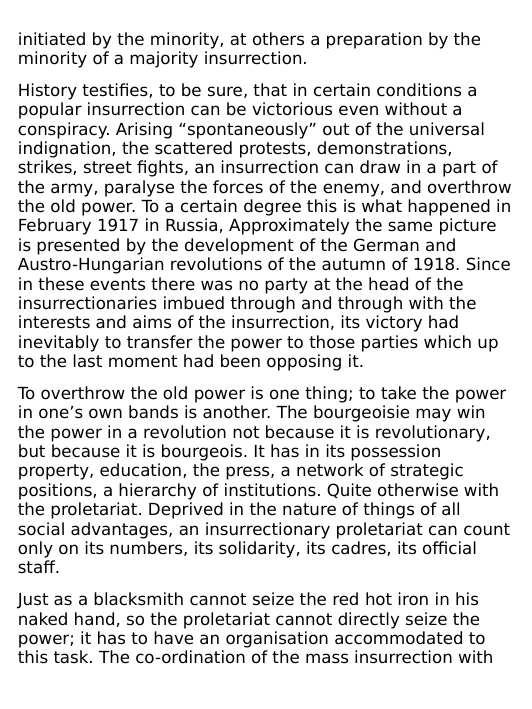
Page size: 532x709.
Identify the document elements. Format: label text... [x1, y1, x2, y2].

text initiated by the minority, at others a preparation by the minority of a majority insurrection. [18, 29, 514, 68]
text To overthrow the old power is one thing; to take the power in one’s own bands is another. The bourgeoisie may win the power in a revolution not because it is revolutionary, but because it is bourgeois. It has in its possession property, education, the press, a network of strategic positions, a hierarchy of institutions. Quite otherwise with the proletariat. Deprived in the nature of things of all social advantages, an insurrectionary proletariat can count only on its numbers, its solidarity, its cadres, its official staff. [18, 384, 514, 578]
text Just as a blacksmith cannot seize the red hot iron in his naked hand, so the proletariat cannot directly seize the power; it has to have an organisation accommodated to this task. The co-ordination of the mass insurrection with [18, 590, 514, 668]
text History testifies, to be sure, that in certain conditions a popular insurrection can be victorious even without a conspiracy. Arising “spontaneously” out of the universal indignation, the scattered protests, demonstrations, strikes, street fights, an insurrection can draw in a part of the army, paralyse the forces of the enemy, and overthrow the old power. To a certain degree this is what happened in February 1917 in Russia, Approximately the same picture is presented by the development of the German and Austro-Hungarian revolutions of the autumn of 1918. Since in these events there was no party at the head of the insurrectionaries imbued through and through with the interests and aims of the insurrection, its victory had inevitably to transfer the power to those parties which up to the last moment had been opposing it. [18, 81, 514, 371]
